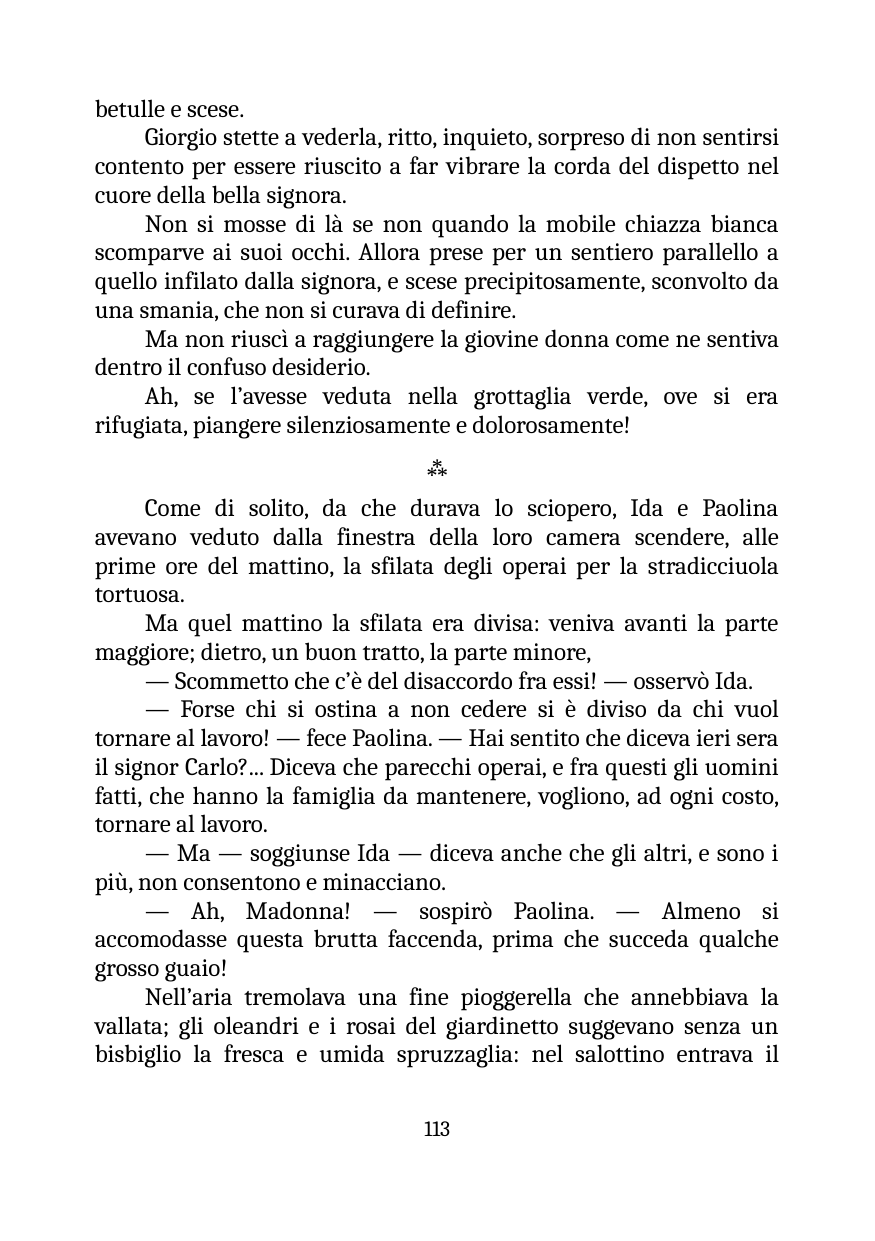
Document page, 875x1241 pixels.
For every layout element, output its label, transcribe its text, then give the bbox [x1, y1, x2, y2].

text — Scommetto che c’è del disaccordo fra essi! — osservò Ida. [94, 667, 779, 695]
text — Forse chi si ostina a non cedere si è diviso da chi vuol tornare al lavoro! — fece Paolina. — Hai sentito che diceva ieri sera il signor Carlo?... Diceva che parecchi operai, e fra questi gli uomini fatti, che hanno la famiglia da mantenere, vogliono, ad ogni costo, tornare al lavoro. [94, 695, 779, 839]
text — Ma — soggiunse Ida — diceva anche che gli altri, e sono i più, non consentono e minacciano. [94, 839, 779, 897]
text betulle e scese. [94, 94, 779, 123]
text Ma non riuscì a raggiungere la giovine donna come ne sentiva dentro il confuso desiderio. [94, 324, 779, 382]
text Nell’aria tremolava una fine pioggerella che annebbiava la vallata; gli oleandri e i rosai del giardinetto suggevano senza un bisbiglio la fresca e umida spruzzaglia: nel salottino entrava il [94, 983, 779, 1069]
text Non si mosse di là se non quando la mobile chiazza bianca scomparve ai suoi occhi. Allora prese per un sentiero parallello a quello infilato dalla signora, e scese precipitosamente, sconvolto da una smania, che non si curava di definire. [94, 209, 779, 324]
text — Ah, Madonna! — sospirò Paolina. — Almeno si accomodasse questa brutta faccenda, prima che succeda qualche grosso guaio! [94, 897, 779, 983]
text Giorgio stette a vederla, ritto, inquieto, sorpreso di non sentirsi contento per essere riuscito a far vibrare la corda del dispetto nel cuore della bella signora. [94, 123, 779, 209]
text Ma quel mattino la sfilata era divisa: veniva avanti la parte maggiore; dietro, un buon tratto, la parte minore, [94, 609, 779, 667]
text Come di solito, da che durava lo sciopero, Ida e Paolina avevano veduto dalla finestra della loro camera scendere, alle prime ore del mattino, la sfilata degli operai per la stradicciuola tortuosa. [94, 494, 779, 609]
text ⁂ [94, 457, 779, 482]
text Ah, se l’avesse veduta nella grottaglia verde, ove si era rifugiata, piangere silenziosamente e dolorosamente! [94, 382, 779, 439]
